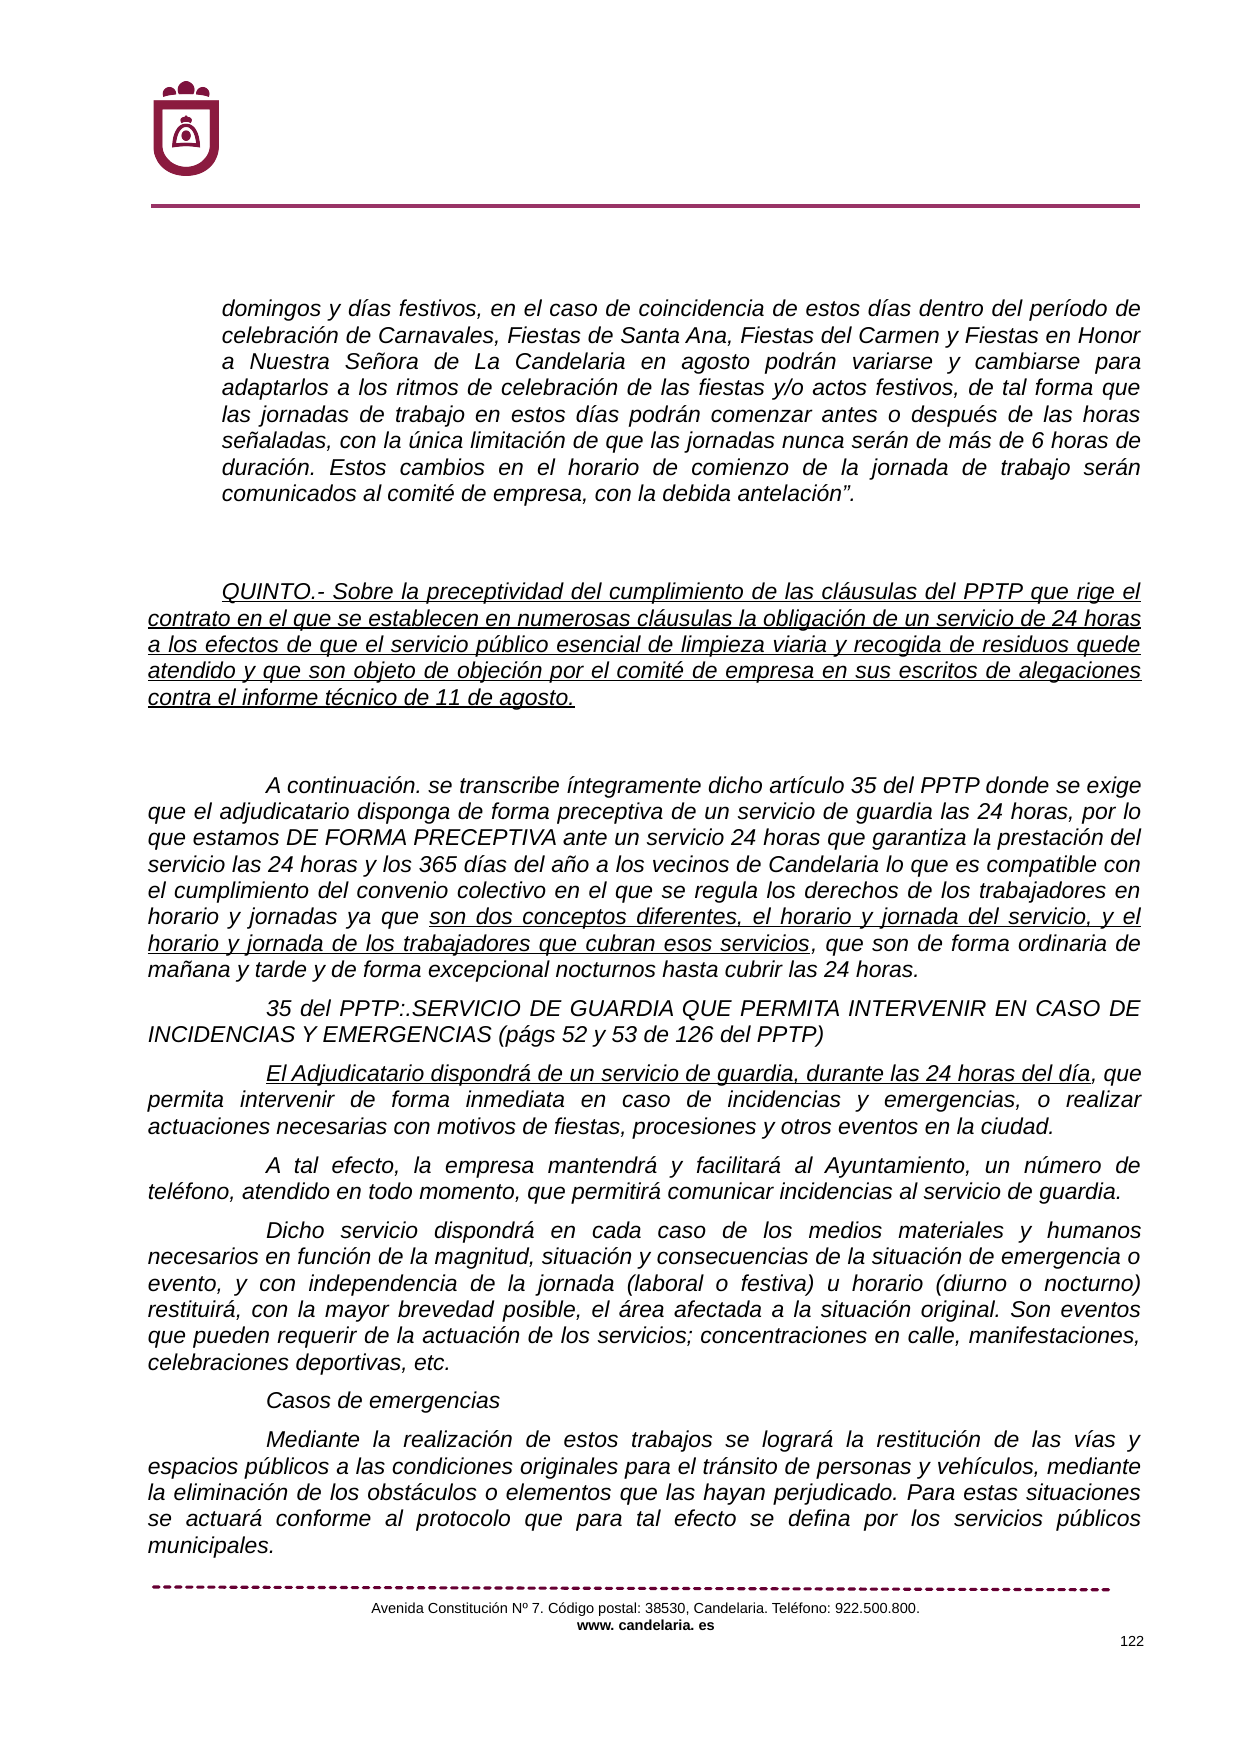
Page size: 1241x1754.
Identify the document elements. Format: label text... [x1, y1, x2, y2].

text domingos y días festivos, en el caso de coincidencia de estos días dentro del período de celebración de Carnavales, Fiestas de Santa Ana, Fiestas del Carmen y Fiestas en Honor a Nuestra Señora de La Candelaria en agosto podrán variarse y cambiarse para adaptarlos a los ritmos de celebración de las fiestas y/o actos festivos, de tal forma que las jornadas de trabajo en estos días podrán comenzar antes o después de las horas señaladas, con la única limitación de que las jornadas nunca serán de más de 6 horas de duración. Estos cambios en el horario de comienzo de la jornada de trabajo serán comunicados al comité de empresa, con la debida antelación”. [222, 295, 1144, 506]
text 35 del PPTP:.SERVICIO DE GUARDIA QUE PERMITA INTERVENIR EN CASO DE INCIDENCIAS Y EMERGENCIAS (págs 52 y 53 de 126 del PPTP) [148, 995, 1144, 1048]
text A tal efecto, la empresa mantendrá y facilitará al Ayuntamiento, un número de teléfono, atendido en todo momento, que permitirá comunicar incidencias al servicio de guardia. [148, 1152, 1144, 1204]
text QUINTO.- Sobre la preceptividad del cumplimiento de las cláusulas del PPTP que rige el contrato en el que se establecen en numerosas cláusulas la obligación de un servicio de 24 horas a los efectos de que el servicio público esencial de limpieza viaria y recogida de residuos quede atendido y que son objeto de objeción por el comité de empresa en sus escritos de alegaciones contra el informe técnico de 11 de agosto. [148, 578, 1144, 710]
text Mediante la realización de estos trabajos se logrará la restitución de las vías y espacios públicos a las condiciones originales para el tránsito de personas y vehículos, mediante la eliminación de los obstáculos o elementos que las hayan perjudicado. Para estas situaciones se actuará conforme al protocolo que para tal efecto se defina por los servicios públicos municipales. [148, 1426, 1144, 1558]
text Dicho servicio dispondrá en cada caso de los medios materiales y humanos necesarios en función de la magnitud, situación y consecuencias de la situación de emergencia o evento, y con independencia de la jornada (laboral o festiva) u horario (diurno o nocturno) restituirá, con la mayor brevedad posible, el área afectada a la situación original. Son eventos que pueden requerir de la actuación de los servicios; concentraciones en calle, manifestaciones, celebraciones deportivas, etc. [148, 1217, 1144, 1375]
text Casos de emergencias [148, 1387, 1144, 1414]
text A continuación. se transcribe íntegramente dicho artículo 35 del PPTP donde se exige que el adjudicatario disponga de forma preceptiva de un servicio de guardia las 24 horas, por lo que estamos DE FORMA PRECEPTIVA ante un servicio 24 horas que garantiza la prestación del servicio las 24 horas y los 365 días del año a los vecinos de Candelaria lo que es compatible con el cumplimiento del convenio colectivo en el que se regula los derechos de los trabajadores en horario y jornadas ya que son dos conceptos diferentes, el horario y jornada del servicio, y el horario y jornada de los trabajadores que cubran esos servicios, que son de forma ordinaria de mañana y tarde y de forma excepcional nocturnos hasta cubrir las 24 horas. [148, 772, 1144, 982]
text El Adjudicatario dispondrá de un servicio de guardia, durante las 24 horas del día, que permita intervenir de forma inmediata en caso de incidencias y emergencias, o realizar actuaciones necesarias con motivos de fiestas, procesiones y otros eventos en la ciudad. [148, 1060, 1144, 1139]
